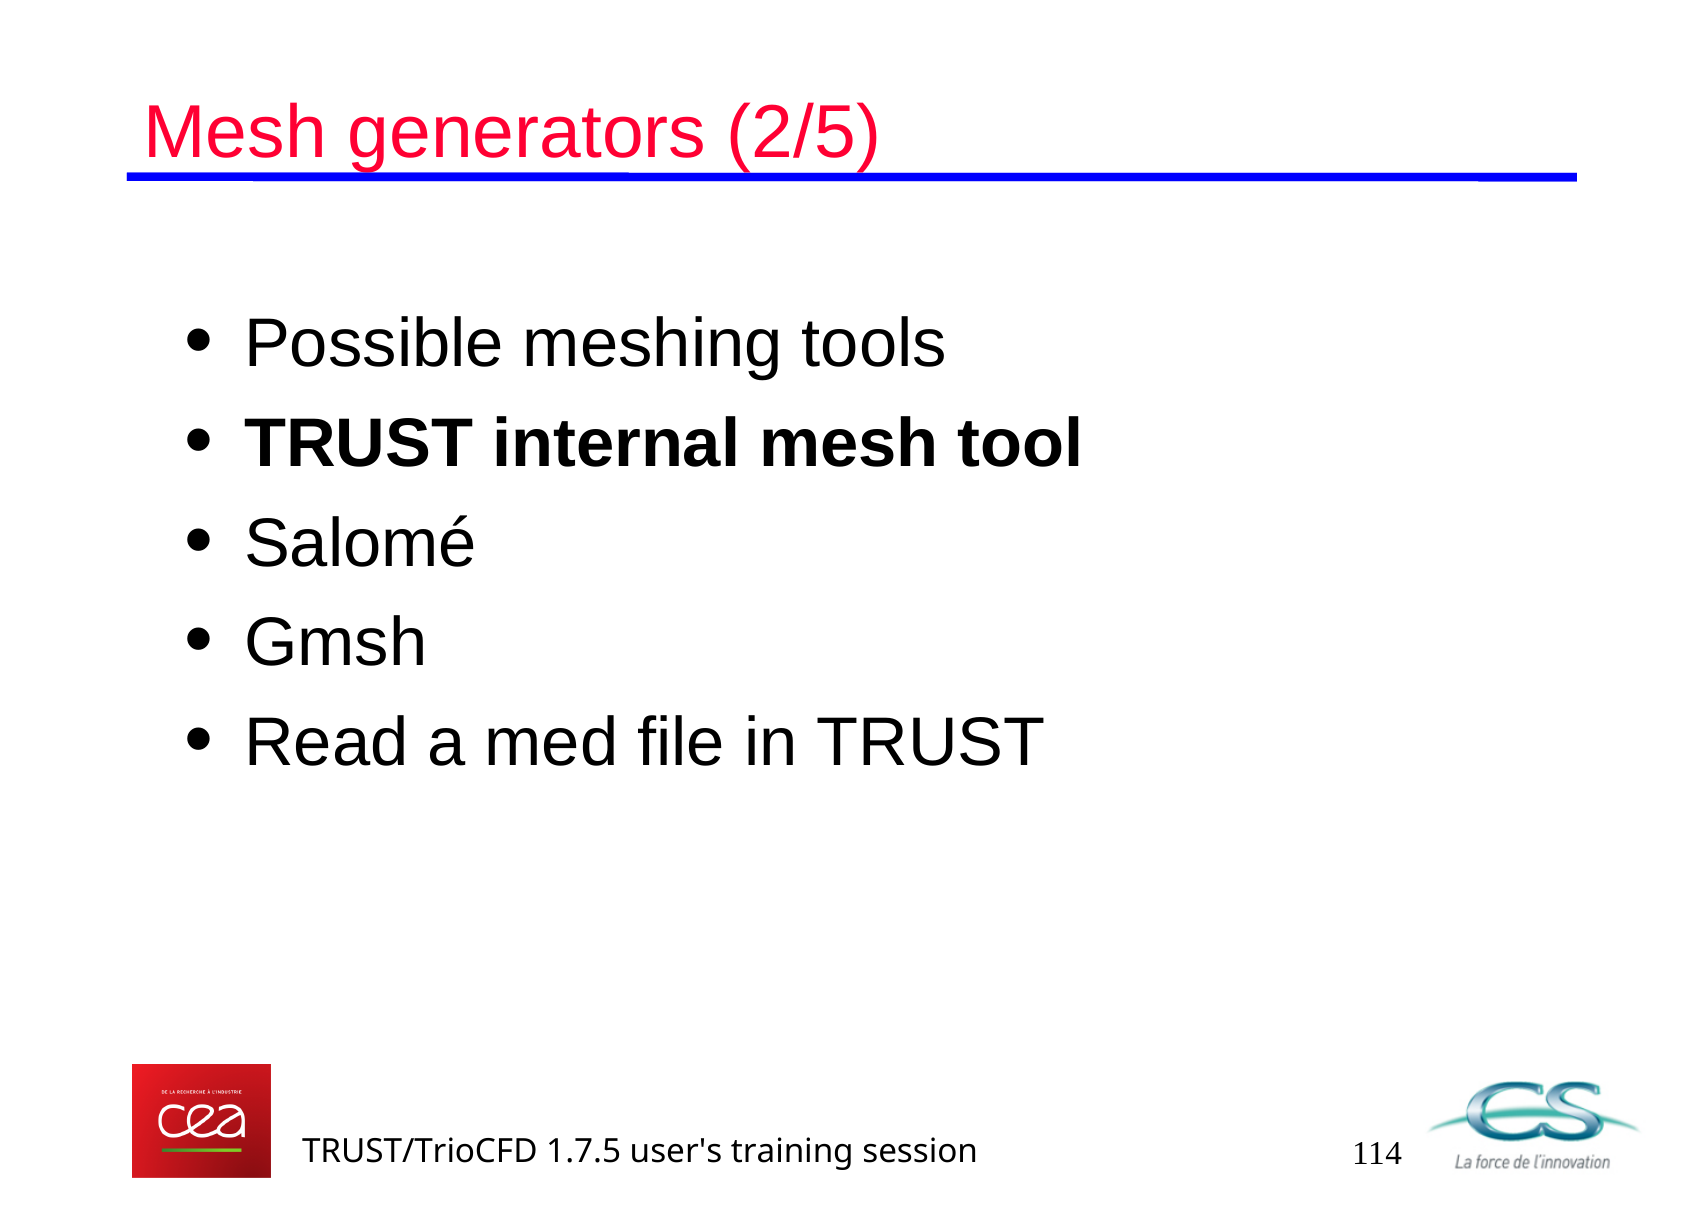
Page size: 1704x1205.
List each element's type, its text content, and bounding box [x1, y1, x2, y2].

picture [1423, 1072, 1648, 1179]
list Possible meshing tools TRUST internal mesh tool Salomé Gmsh Read a med file in TRUST [169, 290, 1353, 902]
title Mesh generators (2/5) [127, 39, 1661, 215]
picture [132, 1064, 271, 1178]
